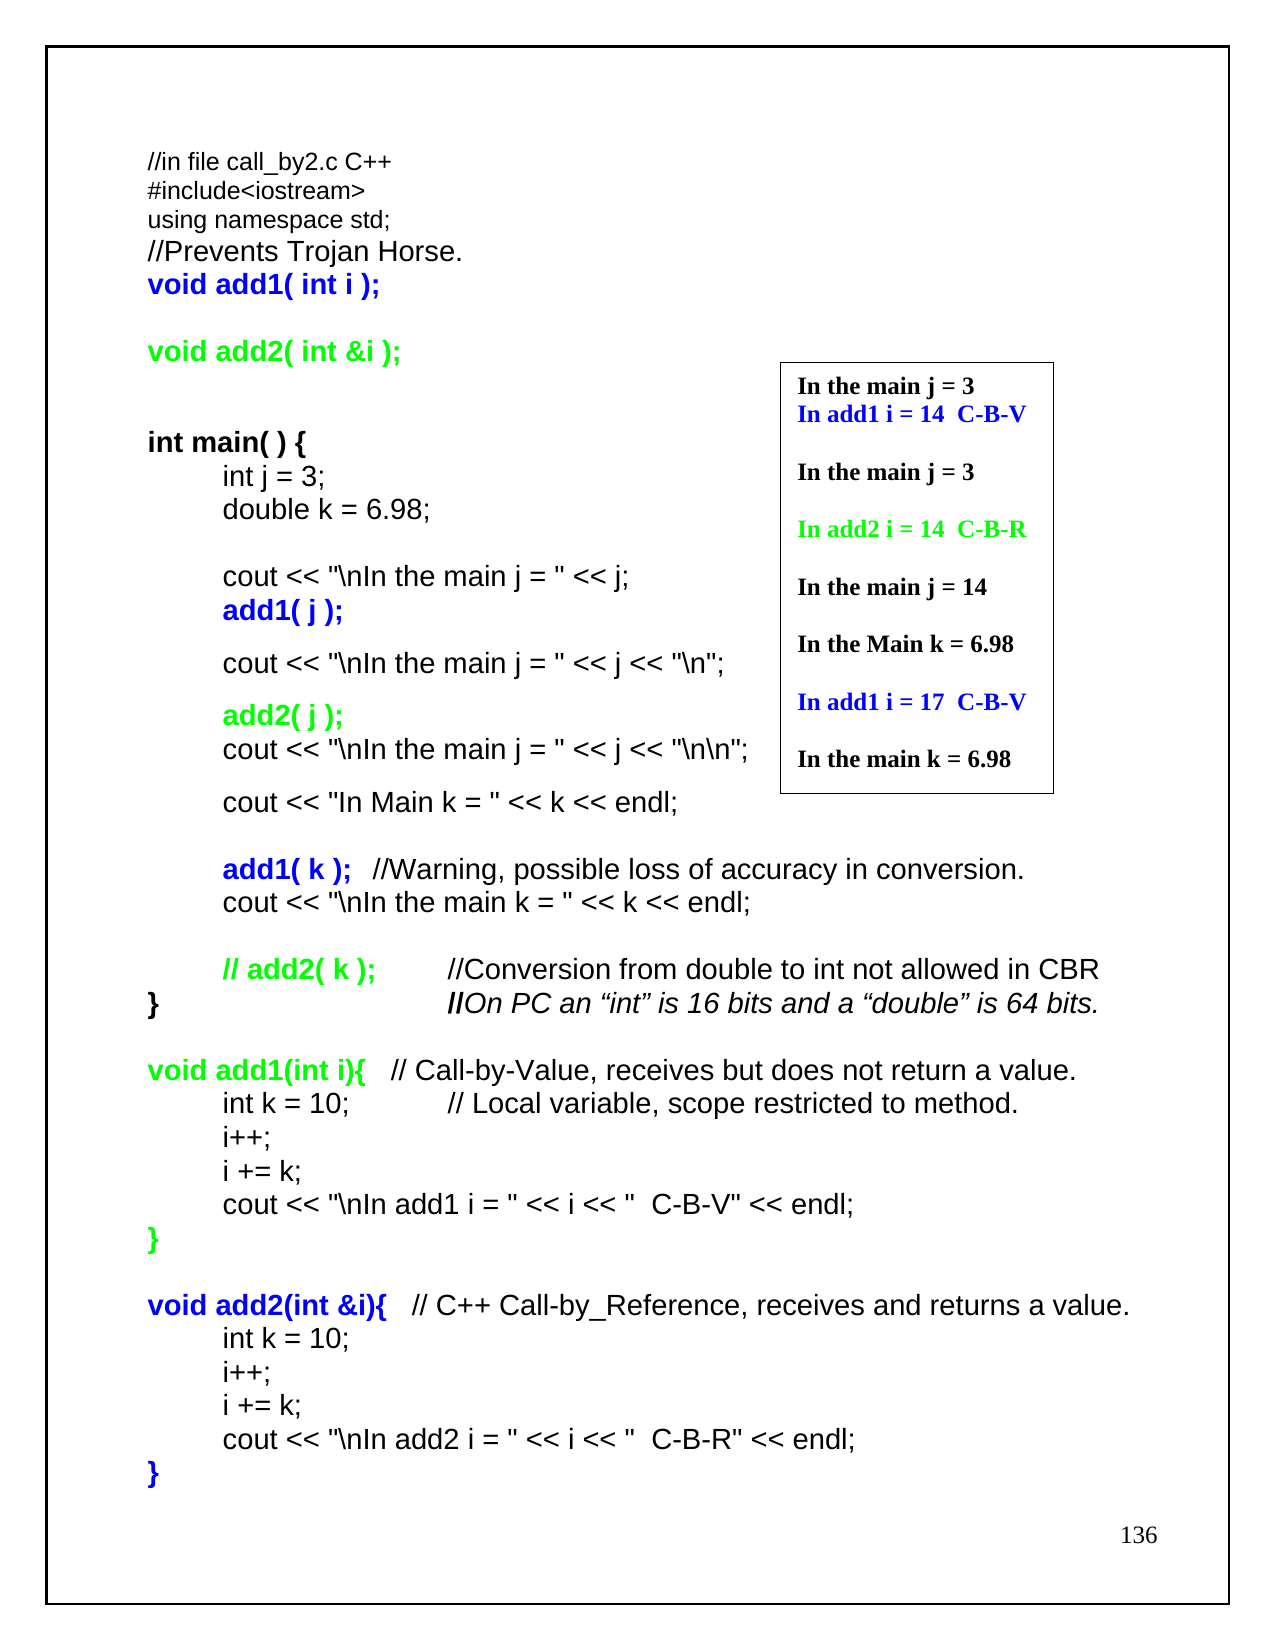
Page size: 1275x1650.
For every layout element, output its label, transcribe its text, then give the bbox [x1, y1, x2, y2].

text cout << "\nIn the main j = " << j << "\n"; [222, 646, 780, 679]
text In add1 i = 14 C-B-V [797, 399, 1038, 428]
text i += k; [147, 1154, 1158, 1187]
text } [147, 1221, 1158, 1254]
text double k = 6.98; [222, 492, 780, 526]
text cout << "\nIn the main j = " << j << "\n\n"; [222, 732, 780, 766]
text void add2(int &i){ // C++ Call-by_Reference, receives and returns a value. [147, 1288, 1158, 1321]
text using namespace std; [147, 205, 1158, 234]
text add1( j ); [222, 593, 780, 627]
text cout << "\nIn add2 i = " << i << " C-B-R" << endl; [147, 1422, 1158, 1456]
text } [147, 1456, 1158, 1489]
text //Prevents Trojan Horse. [147, 234, 1158, 267]
text In add1 i = 17 C-B-V [797, 687, 1038, 716]
text add1( k ); //Warning, possible loss of accuracy in conversion. [222, 852, 1158, 885]
text [1054, 698, 1158, 732]
text void add2( int &i ); [147, 334, 1158, 368]
text In add2 i = 14 C-B-R [797, 514, 1038, 543]
text [1054, 492, 1158, 526]
text [1054, 459, 1158, 492]
text [1054, 646, 1158, 679]
text int j = 3; [222, 459, 780, 492]
text cout << "\nIn the main k = " << k << endl; [222, 885, 1158, 919]
text } //On PC an “int” is 16 bits and a “double” is 64 bits. [147, 986, 1158, 1019]
text In the main j = 3 [797, 371, 1038, 399]
text //in file call_by2.c C++ [147, 147, 1158, 176]
text void add1(int i){ // Call-by-Value, receives but does not return a value. [147, 1053, 1158, 1087]
text cout << "\nIn the main j = " << j; [222, 559, 780, 593]
text int main( ) { [147, 425, 780, 459]
text i += k; [147, 1388, 1158, 1422]
text // add2( k ); //Conversion from double to int not allowed in CBR [222, 952, 1158, 986]
text [1054, 593, 1158, 627]
text void add1( int i ); [147, 267, 1158, 301]
text int k = 10; // Local variable, scope restricted to method. [147, 1087, 1158, 1120]
text int k = 10; [147, 1321, 1158, 1355]
text cout << "In Main k = " << k << endl; [147, 785, 1158, 818]
text add2( j ); [222, 698, 780, 732]
text i++; [147, 1355, 1158, 1388]
text In the Main k = 6.98 [797, 629, 1038, 658]
text cout << "\nIn add1 i = " << i << " C-B-V" << endl; [147, 1187, 1158, 1221]
text i++; [147, 1120, 1158, 1154]
text [1054, 425, 1158, 459]
text In the main j = 14 [797, 572, 1038, 601]
text [1054, 559, 1158, 593]
text #include<iostream> [147, 176, 1158, 205]
text In the main k = 6.98 [797, 744, 1038, 773]
text In the main j = 3 [797, 457, 1038, 486]
text [1054, 732, 1158, 766]
